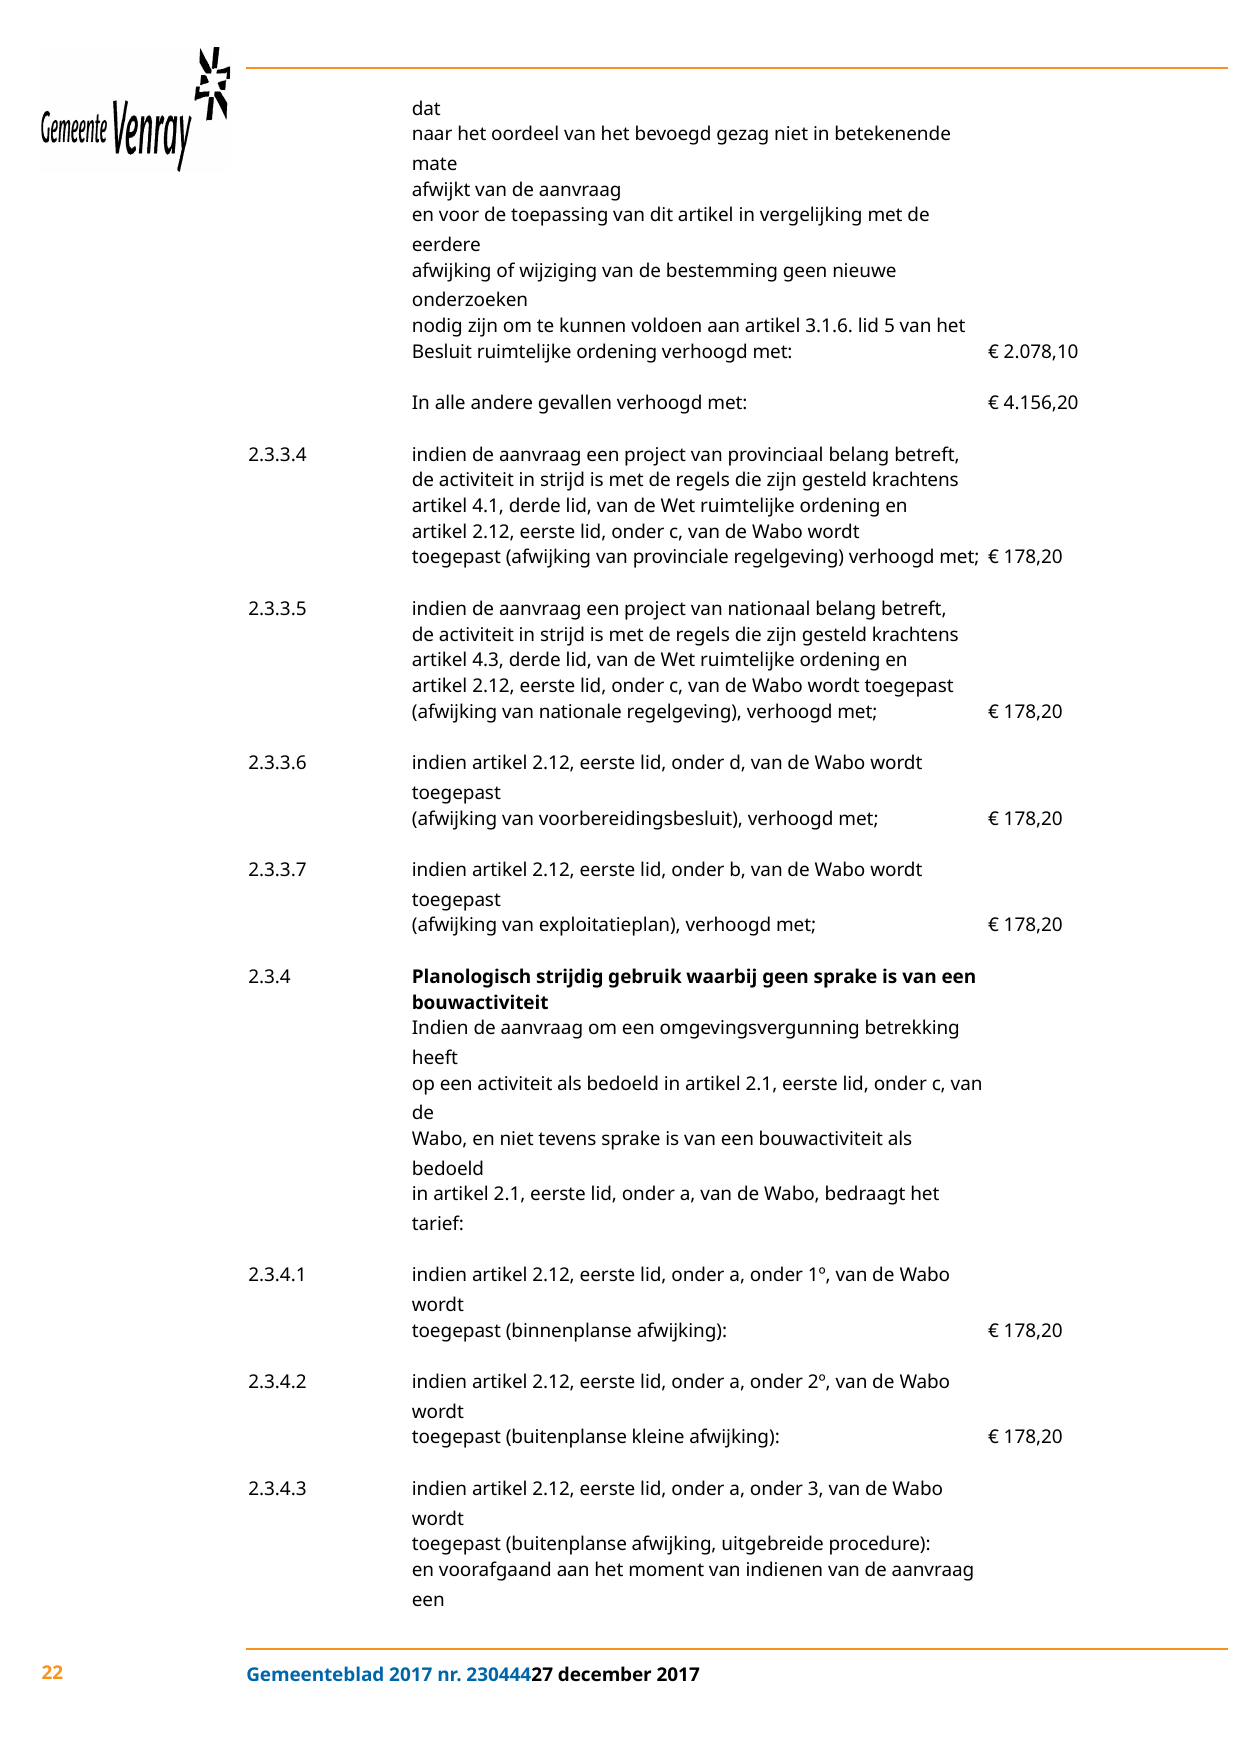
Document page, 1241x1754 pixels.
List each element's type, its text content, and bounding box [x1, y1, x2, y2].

table_cell € 178,20 [988, 1317, 1152, 1343]
table_cell € 178,20 [988, 698, 1152, 724]
table_cell [248, 698, 412, 724]
table_cell [988, 1368, 1152, 1424]
table_cell (afwijking van voorbereidingsbesluit), verhoogd met; [412, 805, 988, 831]
table_cell afwijking of wijziging van de bestemming geen nieuwe onderzoeken [412, 257, 988, 312]
table_cell Besluit ruimtelijke ordening verhoogd met: [412, 338, 988, 364]
table_cell [248, 989, 412, 1014]
table_cell [248, 724, 412, 749]
table_cell Wabo, en niet tevens sprake is van een bouwactiviteit als bedoeld [412, 1125, 988, 1181]
table_cell [988, 441, 1152, 467]
table_cell afwijkt van de aanvraag [412, 176, 988, 202]
table_cell [248, 312, 412, 338]
table_cell [248, 831, 412, 856]
table_cell [988, 750, 1152, 805]
table_cell [988, 1236, 1152, 1262]
table_cell [248, 202, 412, 257]
table_cell [248, 1449, 412, 1475]
table_cell [988, 673, 1152, 698]
table_cell [248, 912, 412, 937]
table_cell [248, 338, 412, 364]
table_cell [412, 364, 988, 389]
table_cell [988, 1070, 1152, 1125]
table_cell (afwijking van exploitatieplan), verhoogd met; [412, 912, 988, 937]
table_cell [248, 1181, 412, 1236]
table_cell 2.3.3.5 [248, 595, 412, 621]
table_cell artikel 2.12, eerste lid, onder c, van de Wabo wordt toegepast [412, 673, 988, 698]
table_cell indien artikel 2.12, eerste lid, onder a, onder 1º, van de Wabo wordt [412, 1262, 988, 1317]
table_cell [248, 673, 412, 698]
table_cell [412, 1343, 988, 1368]
table_cell [248, 1317, 412, 1343]
table_cell [988, 856, 1152, 912]
table_cell [988, 176, 1152, 202]
table_cell [412, 415, 988, 441]
table_cell 2.3.3.6 [248, 750, 412, 805]
table_cell [412, 570, 988, 595]
table_cell [248, 805, 412, 831]
table_cell € 2.078,10 [988, 338, 1152, 364]
table_cell (afwijking van nationale regelgeving), verhoogd met; [412, 698, 988, 724]
table_cell [248, 647, 412, 672]
table_cell [988, 1343, 1152, 1368]
table_cell toegepast (binnenplanse afwijking): [412, 1317, 988, 1343]
table_cell bouwactiviteit [412, 989, 988, 1014]
table_cell [248, 1015, 412, 1070]
table_cell [988, 467, 1152, 492]
table_cell [248, 570, 412, 595]
table_cell [988, 492, 1152, 518]
table_cell [248, 1530, 412, 1556]
table_cell artikel 2.12, eerste lid, onder c, van de Wabo wordt [412, 518, 988, 544]
table_cell 2.3.4.1 [248, 1262, 412, 1317]
table_cell [248, 95, 412, 121]
table_cell [248, 257, 412, 312]
table_cell indien artikel 2.12, eerste lid, onder b, van de Wabo wordt toegepast [412, 856, 988, 912]
table_cell [412, 831, 988, 856]
table_cell naar het oordeel van het bevoegd gezag niet in betekenende mate [412, 121, 988, 176]
table_cell [988, 518, 1152, 544]
table_cell € 4.156,20 [988, 389, 1152, 415]
table_cell [988, 1449, 1152, 1475]
table_cell 2.3.4 [248, 963, 412, 989]
table_cell [248, 415, 412, 441]
table_cell [248, 518, 412, 544]
table_cell indien artikel 2.12, eerste lid, onder d, van de Wabo wordt toegepast [412, 750, 988, 805]
table_cell de activiteit in strijd is met de regels die zijn gesteld krachtens [412, 467, 988, 492]
table_cell [988, 570, 1152, 595]
table_cell € 178,20 [988, 912, 1152, 937]
table_cell [988, 1262, 1152, 1317]
table_cell [248, 389, 412, 415]
table_cell [988, 312, 1152, 338]
table_cell op een activiteit als bedoeld in artikel 2.1, eerste lid, onder c, van de [412, 1070, 988, 1125]
table_cell [988, 963, 1152, 989]
table_cell in artikel 2.1, eerste lid, onder a, van de Wabo, bedraagt het tarief: [412, 1181, 988, 1236]
table_cell [988, 831, 1152, 856]
table_cell [988, 415, 1152, 441]
table_cell artikel 4.1, derde lid, van de Wet ruimtelijke ordening en [412, 492, 988, 518]
picture [41, 47, 231, 172]
table_cell € 178,20 [988, 805, 1152, 831]
table_cell [248, 467, 412, 492]
table_cell [988, 938, 1152, 963]
table_cell [412, 724, 988, 749]
table_cell [988, 1125, 1152, 1181]
table_cell 2.3.3.7 [248, 856, 412, 912]
table_cell [988, 95, 1152, 121]
table_cell [412, 1236, 988, 1262]
table_cell [248, 1424, 412, 1449]
table_cell dat [412, 95, 988, 121]
table_cell [248, 121, 412, 176]
table_cell [248, 1070, 412, 1125]
table_cell [412, 1449, 988, 1475]
table_cell [248, 176, 412, 202]
table_cell [248, 364, 412, 389]
table_cell [988, 724, 1152, 749]
table_cell [988, 202, 1152, 257]
table_cell [248, 1343, 412, 1368]
table_cell [248, 544, 412, 569]
table_cell [988, 1015, 1152, 1070]
table_cell [988, 121, 1152, 176]
table_cell indien artikel 2.12, eerste lid, onder a, onder 2º, van de Wabo wordt [412, 1368, 988, 1424]
table_cell [988, 1556, 1152, 1611]
table_cell [988, 1530, 1152, 1556]
table_cell 2.3.3.4 [248, 441, 412, 467]
table_cell [988, 364, 1152, 389]
table_cell € 178,20 [988, 1424, 1152, 1449]
table_cell artikel 4.3, derde lid, van de Wet ruimtelijke ordening en [412, 647, 988, 672]
table_cell [988, 989, 1152, 1014]
table_cell Planologisch strijdig gebruik waarbij geen sprake is van een [412, 963, 988, 989]
table_cell [248, 1125, 412, 1181]
table_cell [988, 621, 1152, 647]
table_cell € 178,20 [988, 544, 1152, 569]
table_cell [988, 595, 1152, 621]
table_cell [248, 1236, 412, 1262]
table_cell en voor de toepassing van dit artikel in vergelijking met de eerdere [412, 202, 988, 257]
table_cell [988, 647, 1152, 672]
table_cell 2.3.4.2 [248, 1368, 412, 1424]
table_cell [988, 1475, 1152, 1530]
table_cell indien de aanvraag een project van nationaal belang betreft, [412, 595, 988, 621]
table_cell Indien de aanvraag om een omgevingsvergunning betrekking heeft [412, 1015, 988, 1070]
table_cell In alle andere gevallen verhoogd met: [412, 389, 988, 415]
table_cell nodig zijn om te kunnen voldoen aan artikel 3.1.6. lid 5 van het [412, 312, 988, 338]
table_cell [988, 1181, 1152, 1236]
table_cell [248, 492, 412, 518]
table_cell indien de aanvraag een project van provinciaal belang betreft, [412, 441, 988, 467]
table_cell de activiteit in strijd is met de regels die zijn gesteld krachtens [412, 621, 988, 647]
table_cell indien artikel 2.12, eerste lid, onder a, onder 3, van de Wabo wordt [412, 1475, 988, 1530]
table_cell en voorafgaand aan het moment van indienen van de aanvraag een [412, 1556, 988, 1611]
table_cell [412, 938, 988, 963]
table_cell [248, 1556, 412, 1611]
table_cell toegepast (buitenplanse afwijking, uitgebreide procedure): [412, 1530, 988, 1556]
table_cell [248, 621, 412, 647]
table_cell toegepast (buitenplanse kleine afwijking): [412, 1424, 988, 1449]
table_cell 2.3.4.3 [248, 1475, 412, 1530]
table_cell toegepast (afwijking van provinciale regelgeving) verhoogd met; [412, 544, 988, 569]
table_cell [988, 257, 1152, 312]
table_cell [248, 938, 412, 963]
